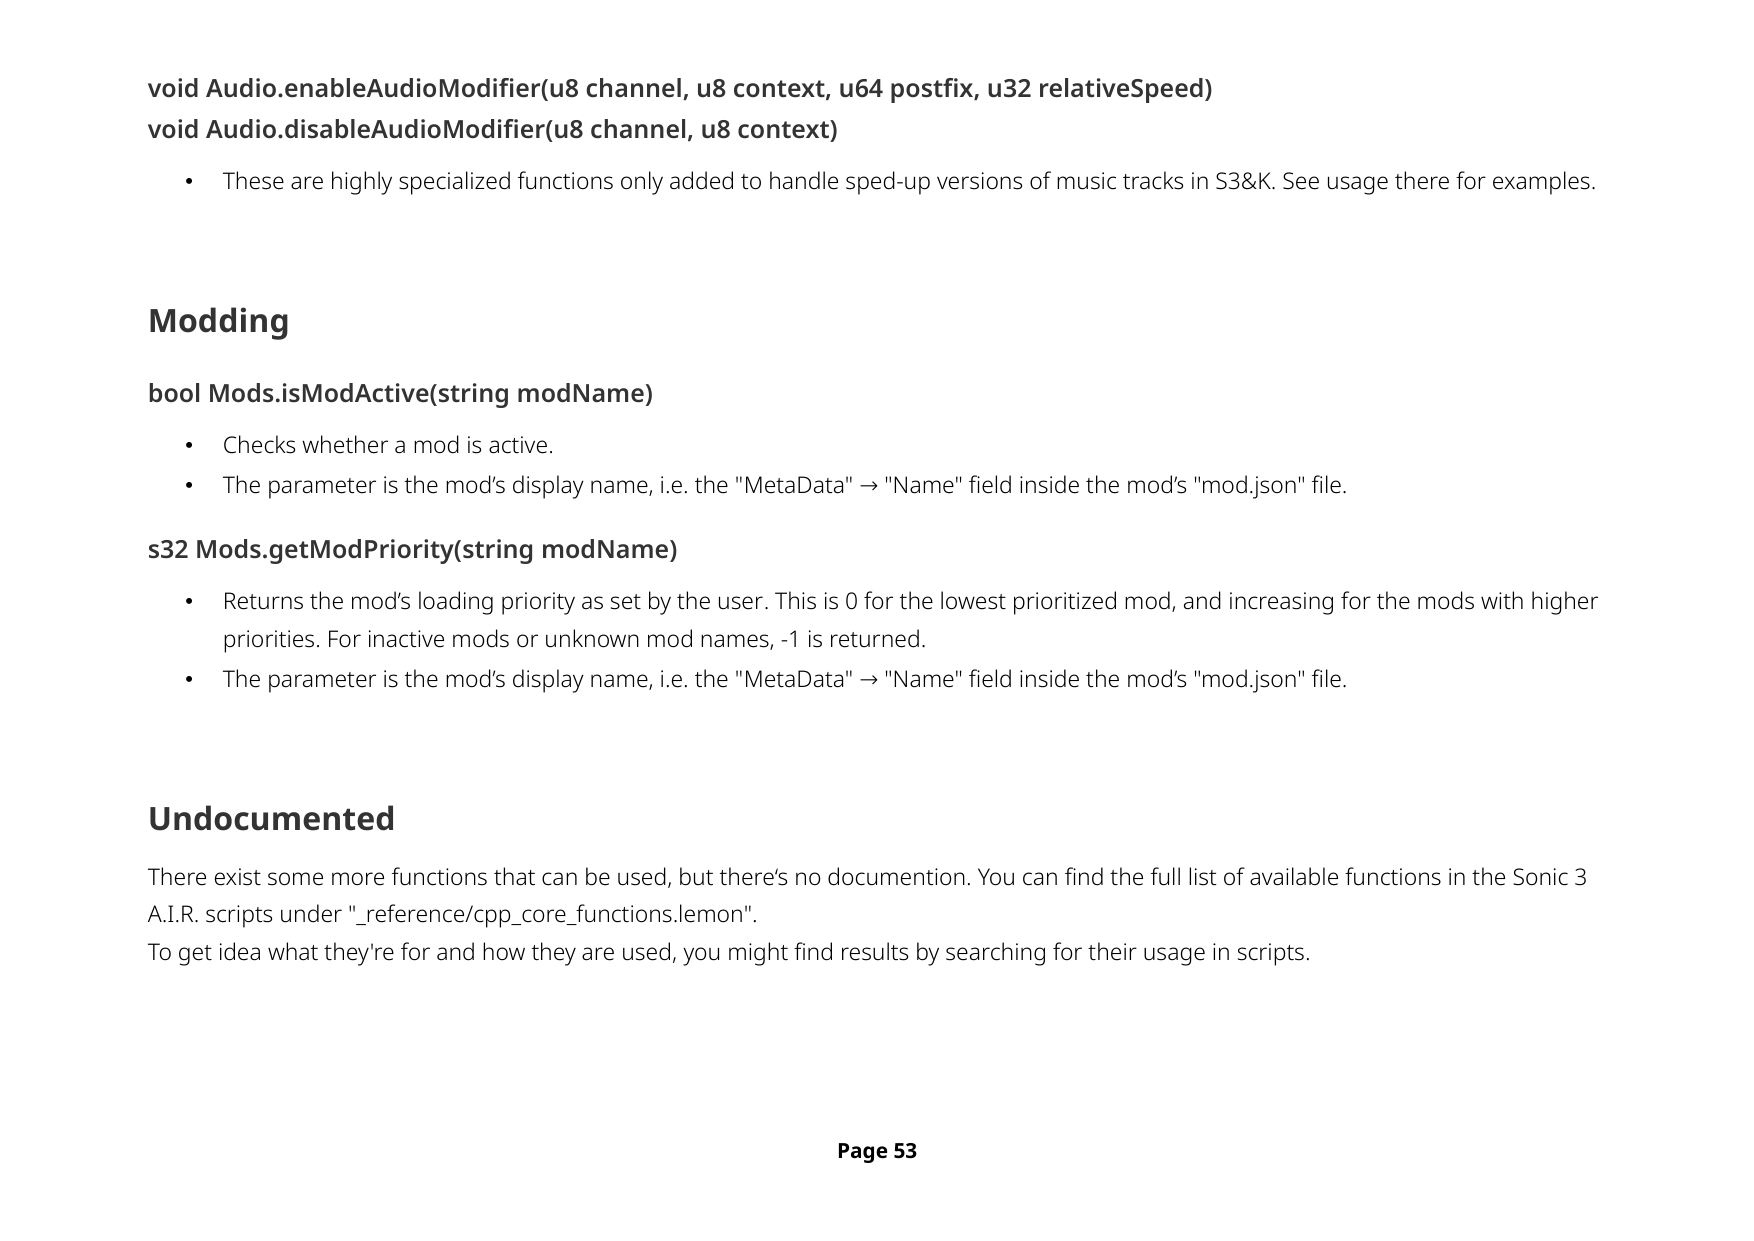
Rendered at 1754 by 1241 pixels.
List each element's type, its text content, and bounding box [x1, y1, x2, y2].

list The parameter is the mod’s display name, i.e. the "MetaData" → "Name" field inside the mod’s "mod.json" file. [185, 469, 1606, 500]
subtitle Undocumented [148, 796, 1606, 839]
list These are highly specialized functions only added to handle sped-up versions of music tracks in S3&K. See usage there for examples. [185, 165, 1606, 196]
list The parameter is the mod’s display name, i.e. the "MetaData" → "Name" field inside the mod’s "mod.json" file. [185, 663, 1606, 694]
subtitle void Audio.enableAudioModifier(u8 channel, u8 context, u64 postfix, u32 relativeSpeed) void Audio.disableAudioModifier(u8 channel, u8 context) [148, 71, 1606, 146]
list Checks whether a mod is active. [185, 429, 1606, 460]
subtitle Modding [148, 298, 1606, 342]
subtitle bool Mods.isModActive(string modName) [148, 375, 1606, 409]
subtitle s32 Mods.getModPriority(string modName) [148, 532, 1606, 566]
list Returns the mod’s loading priority as set by the user. This is 0 for the lowest prioritized mod, and increasing for the mods with higher priorities. For inactive mods or unknown mod names, -1 is returned. [185, 585, 1606, 654]
text There exist some more functions that can be used, but there‘s no documention. You can find the full list of available functions in the Sonic 3 A.I.R. scripts under "_reference/cpp_core_functions.lemon". To get idea what they're for and how they are used, you might find results by searching for their usage in scripts. [148, 861, 1606, 967]
